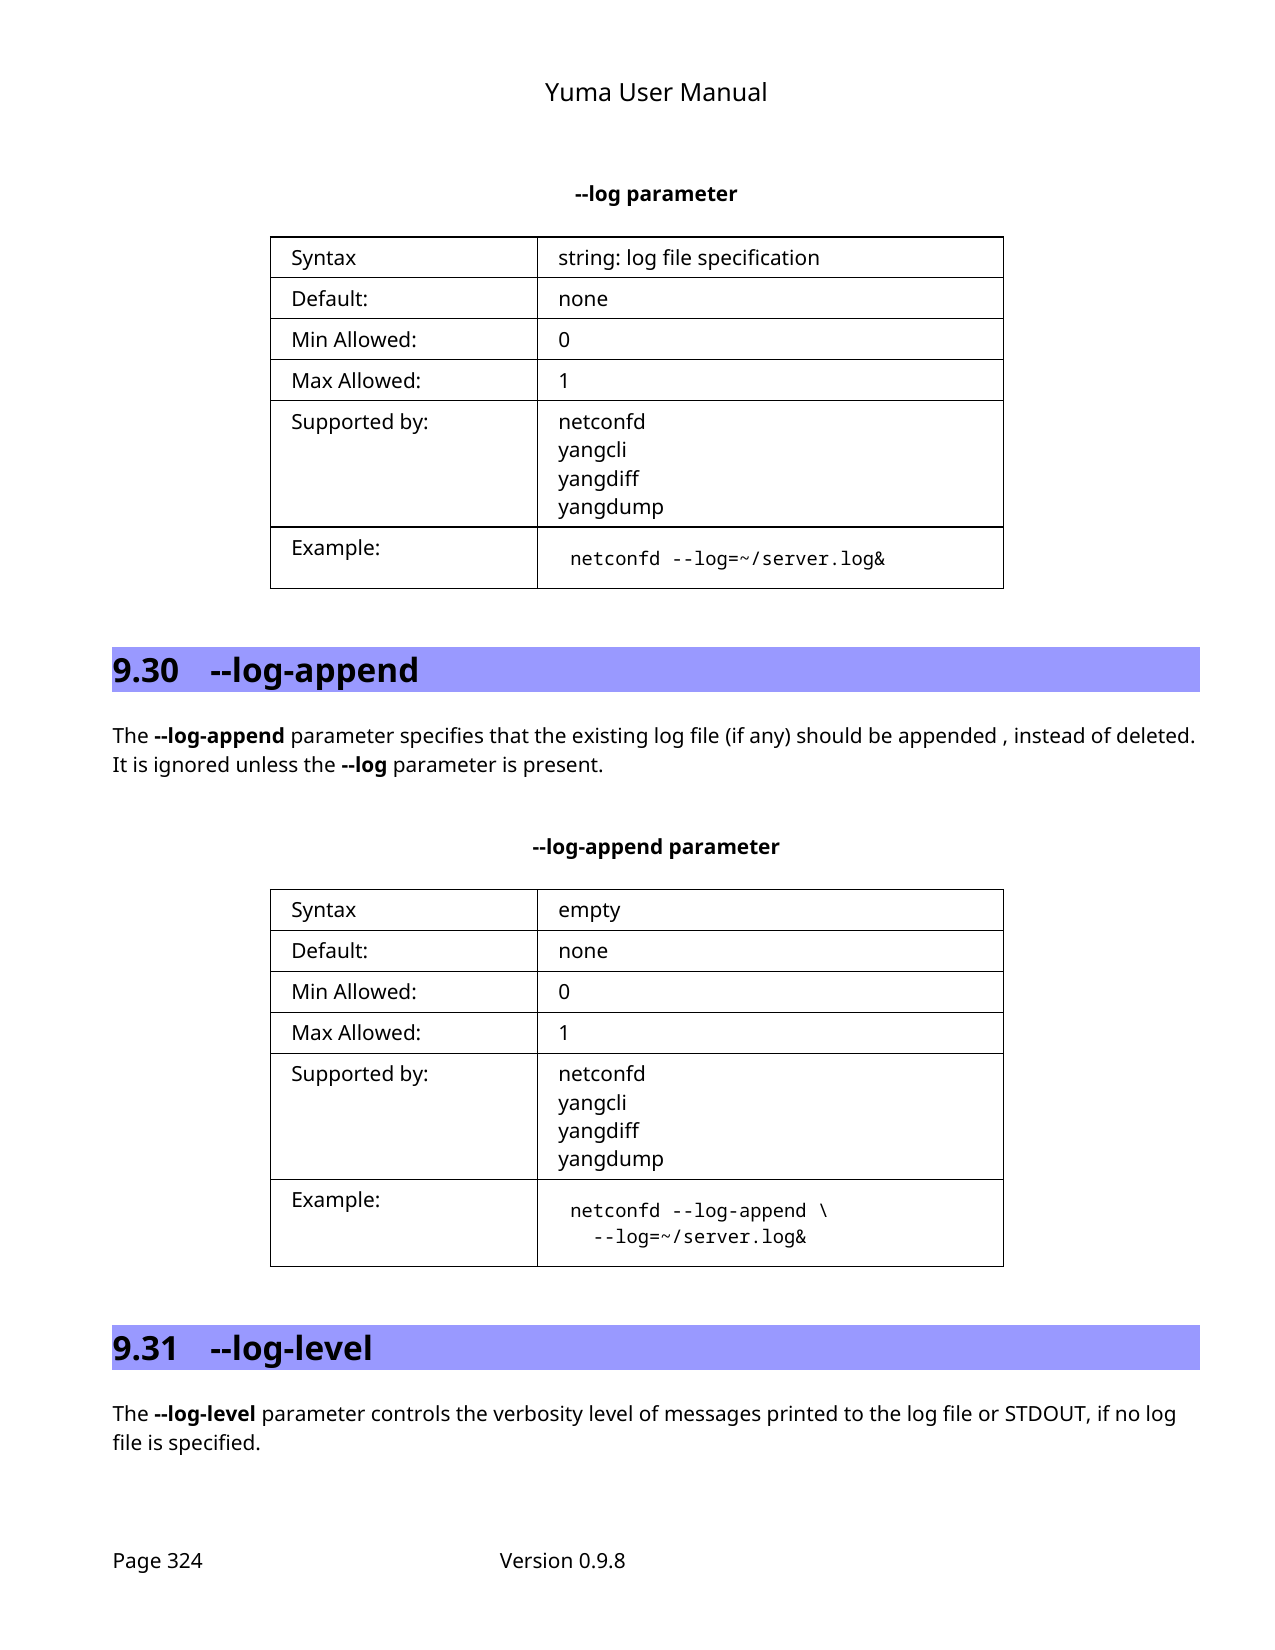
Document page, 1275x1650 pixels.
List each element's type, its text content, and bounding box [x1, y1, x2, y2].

table_cell Max Allowed: [271, 1013, 537, 1052]
subtitle --log-append [112, 647, 1200, 692]
table_cell Supported by: [271, 401, 537, 526]
table_cell Default: [271, 931, 537, 971]
table_cell netconfd yangcli yangdiff yangdump [538, 401, 1003, 526]
table_cell Min Allowed: [271, 972, 537, 1012]
subtitle --log parameter [127, 179, 1185, 208]
table_cell 1 [538, 360, 1003, 400]
table_cell Example: [271, 528, 537, 588]
table_cell Max Allowed: [271, 360, 537, 400]
text The --log-level parameter controls the verbosity level of messages printed to the log file or STDOUT, if no log file is specified. [112, 1399, 1200, 1456]
table_header string: log file specification [538, 238, 1003, 277]
table_cell 1 [538, 1013, 1003, 1052]
table_header Syntax [271, 890, 537, 930]
table_cell none [538, 931, 1003, 971]
table_cell netconfd --log=~/server.log& [538, 528, 1003, 588]
subtitle --log-append parameter [127, 832, 1185, 860]
text The --log-append parameter specifies that the existing log file (if any) should be appended , instead of deleted. It is ignored unless the --log parameter is present. [112, 722, 1200, 778]
table_header Syntax [271, 238, 537, 277]
table_cell netconfd yangcli yangdiff yangdump [538, 1054, 1003, 1179]
table_cell none [538, 278, 1003, 318]
table_cell netconfd --log-append \ --log=~/server.log& [538, 1180, 1003, 1266]
subtitle --log-level [112, 1325, 1200, 1370]
table_cell Supported by: [271, 1054, 537, 1179]
table_header empty [538, 890, 1003, 930]
table_cell 0 [538, 319, 1003, 359]
table_cell Min Allowed: [271, 319, 537, 359]
table_cell 0 [538, 972, 1003, 1012]
table_cell Example: [271, 1180, 537, 1266]
table_cell Default: [271, 278, 537, 318]
